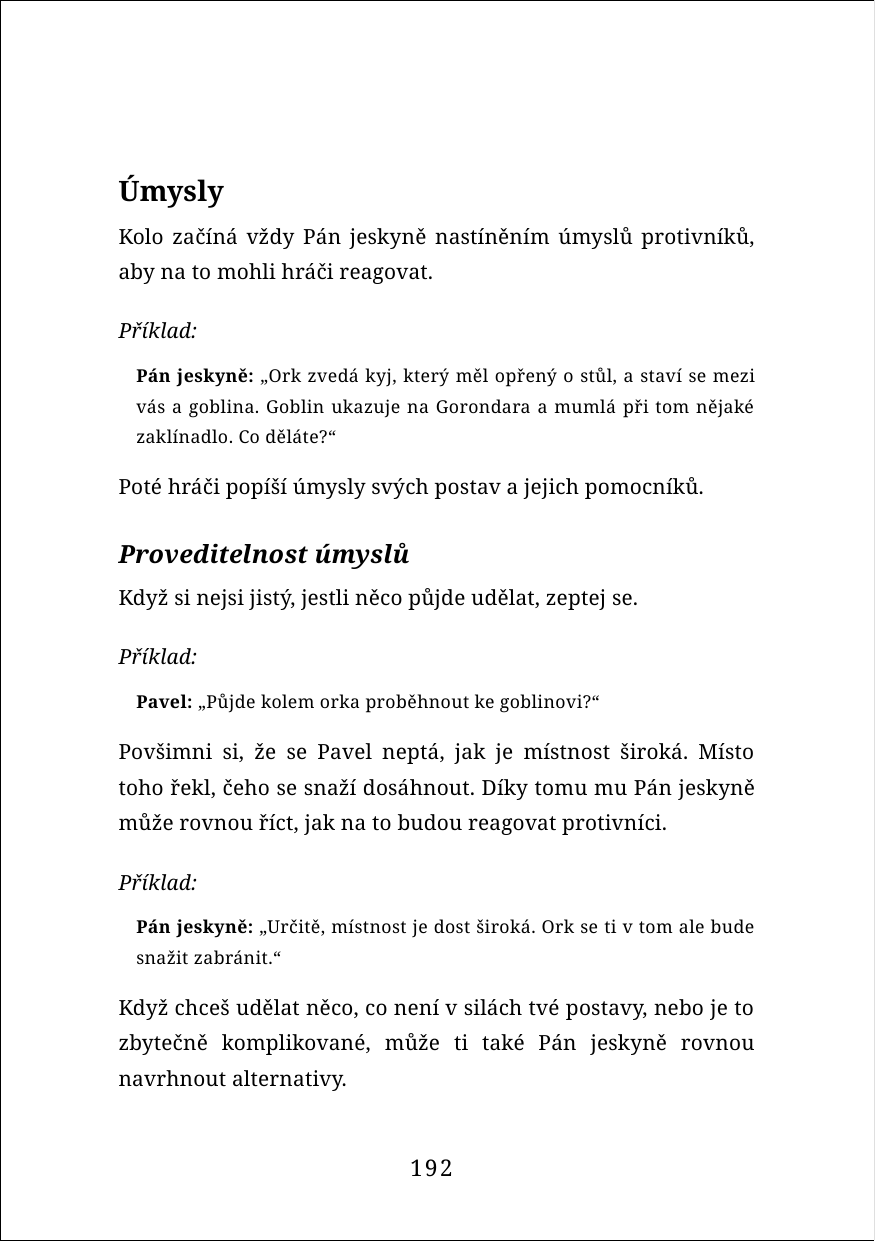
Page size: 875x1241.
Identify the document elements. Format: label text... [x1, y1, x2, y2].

text Když si nejsi jistý, jestli něco půjde udělat, zeptej se. [118, 583, 756, 611]
text Povšimni si, že se Pavel neptá, jak je místnost široká. Místo toho řekl, čeho se snaží dosáhnout. Díky tomu mu Pán jeskyně může rovnou říct, jak na to budou reagovat protivníci. [118, 737, 756, 837]
subtitle Úmysly [118, 172, 756, 210]
text Poté hráči popíší úmysly svých postav a jejich pomocníků. [118, 472, 756, 501]
text Pán jeskyně: „Ork zvedá kyj, který měl opřený o stůl, a staví se mezi vás a goblina. Goblin ukazuje na Gorondara a mumlá při tom nějaké zaklínadlo. Co děláte?“ [136, 364, 756, 448]
text Kolo začíná vždy Pán jeskyně nastíněním úmyslů protivníků, aby na to mohli hráči reagovat. [118, 222, 756, 286]
subtitle Proveditelnost úmyslů [118, 537, 756, 571]
text Pavel: „Půjde kolem orka proběhnout ke goblinovi?“ [136, 689, 756, 714]
text Když chceš udělat něco, co není v silách tvé postavy, nebo je to zbytečně komplikované, může ti také Pán jeskyně rovnou navrhnout alternativy. [118, 993, 756, 1092]
text Příklad: [118, 317, 756, 345]
text Pán jeskyně: „Určitě, místnost je dost široká. Ork se ti v tom ale bude snažit zabránit.“ [136, 915, 756, 969]
text Příklad: [118, 642, 756, 671]
text Příklad: [118, 868, 756, 896]
